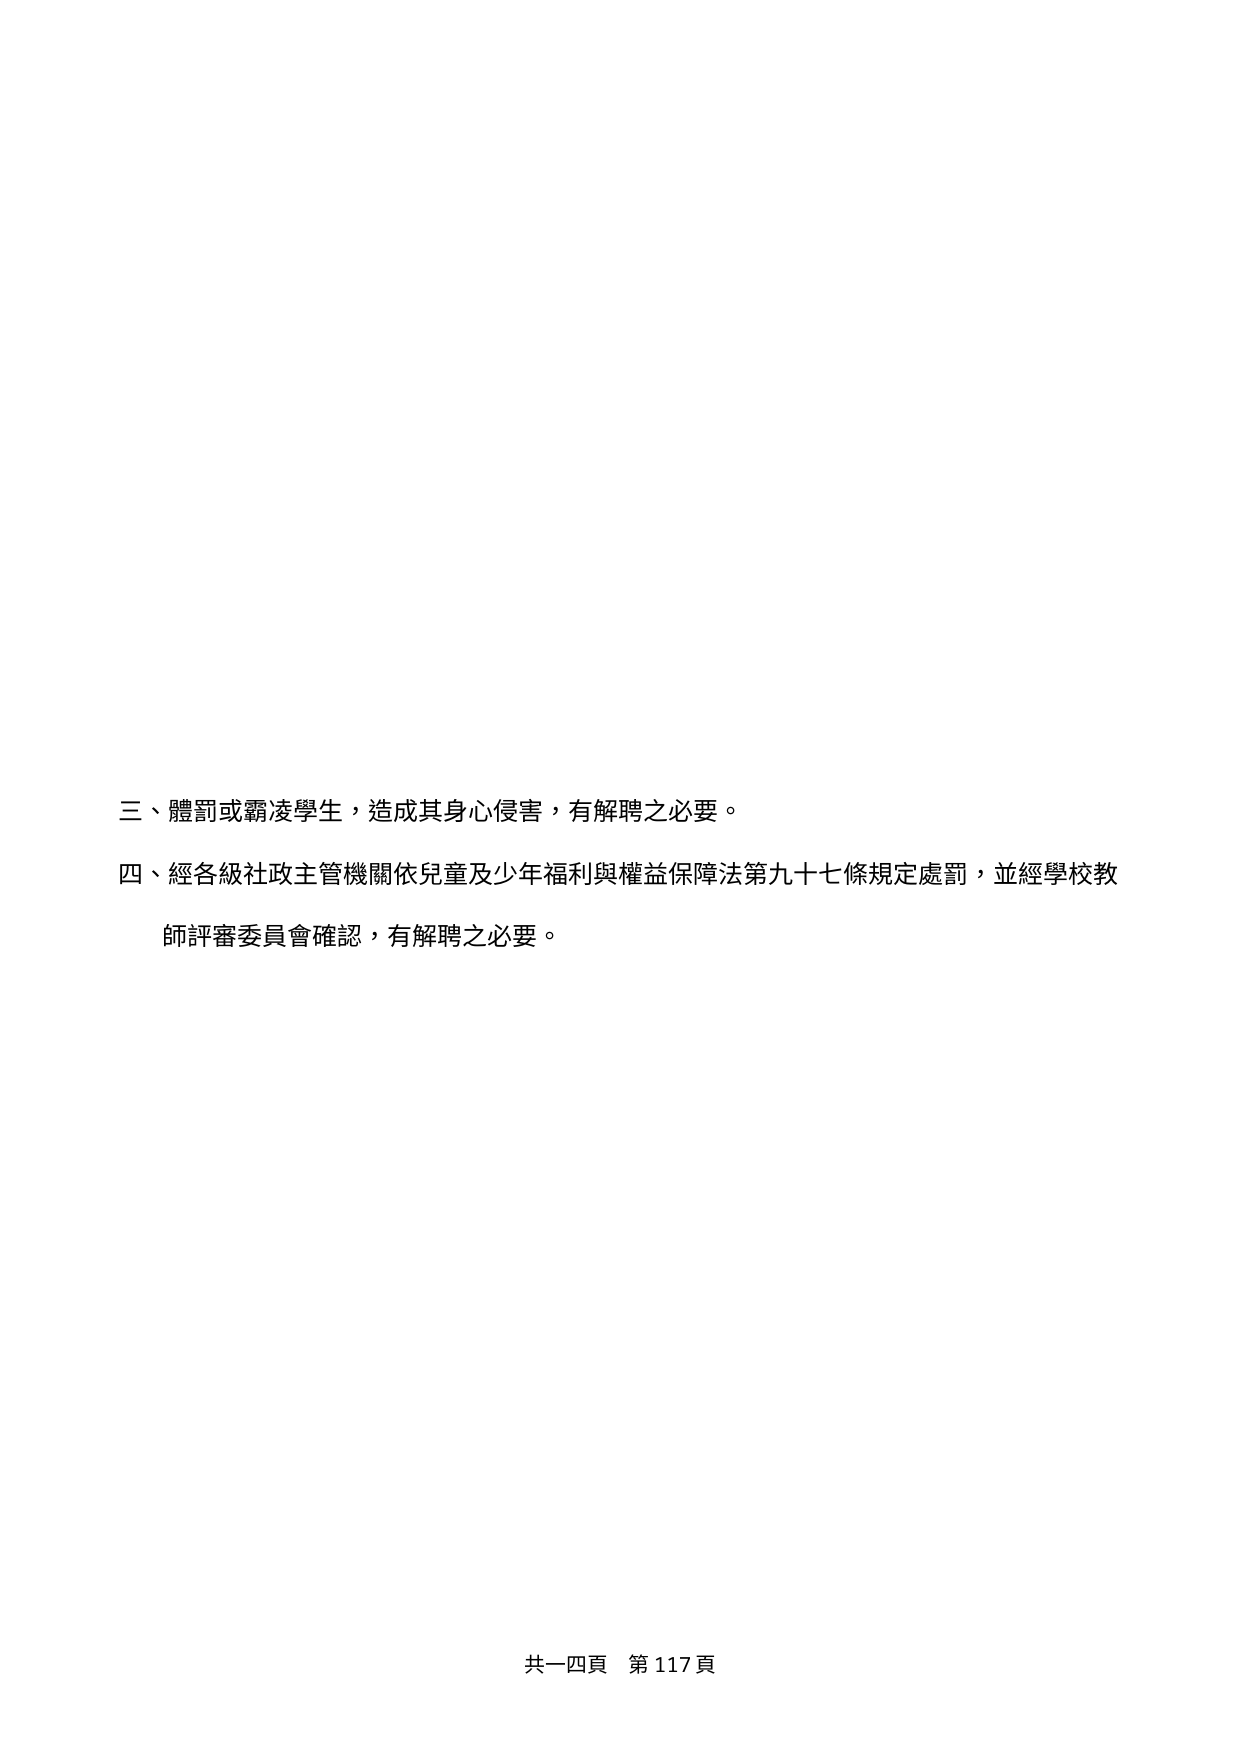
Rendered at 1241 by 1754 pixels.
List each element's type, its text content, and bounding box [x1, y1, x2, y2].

text 四、經各級社政主管機關依兒童及少年福利與權益保障法第九十七條規定處罰，並經學校教師評審委員會確認，有解聘之必要。 [118, 831, 1122, 956]
text 三、體罰或霸凌學生，造成其身心侵害，有解聘之必要。 [118, 768, 1122, 831]
